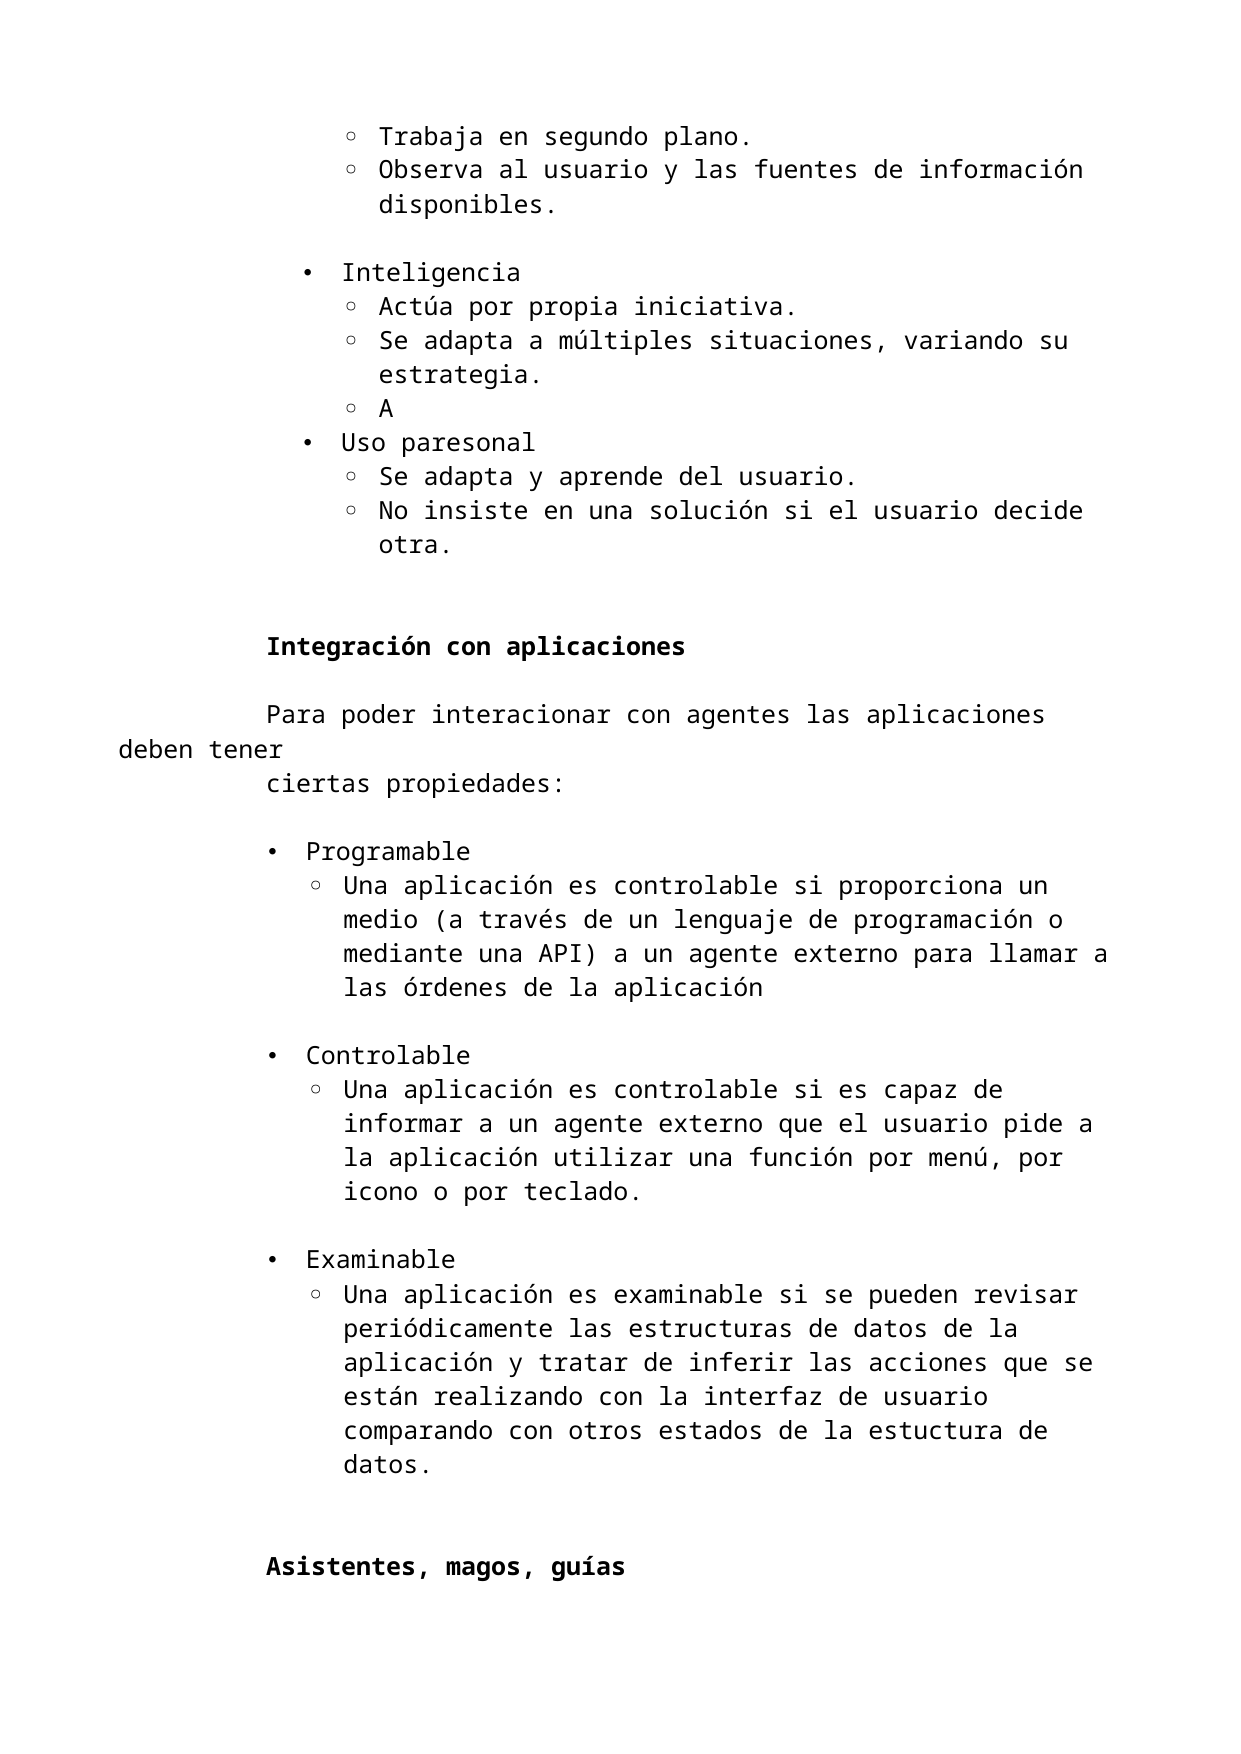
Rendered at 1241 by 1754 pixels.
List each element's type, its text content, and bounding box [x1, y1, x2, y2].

text Para poder interacionar con agentes las aplicaciones deben tener [118, 697, 1122, 765]
list Actúa por propia iniciativa. [341, 288, 1122, 322]
list Programable [268, 833, 1122, 867]
list Trabaja en segundo plano. [341, 118, 1122, 152]
list A [341, 391, 1122, 425]
list Una aplicación es controlable si es capaz de informar a un agente externo que el usuario pide a la aplicación utilizar una función por menú, por icono o por teclado. [306, 1072, 1122, 1208]
list Una aplicación es examinable si se pueden revisar periódicamente las estructuras de datos de la aplicación y tratar de inferir las acciones que se están realizando con la interfaz de usuario comparando con otros estados de la estuctura de datos. [306, 1276, 1122, 1481]
text Asistentes, magos, guías [118, 1549, 1122, 1583]
list No insiste en una solución si el usuario decide otra. [341, 493, 1122, 561]
list Inteligencia [303, 254, 1122, 288]
list Se adapta y aprende del usuario. [341, 459, 1122, 493]
list Se adapta a múltiples situaciones, variando su estrategia. [341, 322, 1122, 391]
text ciertas propiedades: [118, 765, 1122, 799]
list Examinable [268, 1242, 1122, 1276]
text Integración con aplicaciones [118, 629, 1122, 663]
list Controlable [268, 1038, 1122, 1072]
list Uso paresonal [303, 425, 1122, 459]
list Observa al usuario y las fuentes de información disponibles. [341, 152, 1122, 220]
list Una aplicación es controlable si proporciona un medio (a través de un lenguaje de programación o mediante una API) a un agente externo para llamar a las órdenes de la aplicación [306, 867, 1122, 1004]
